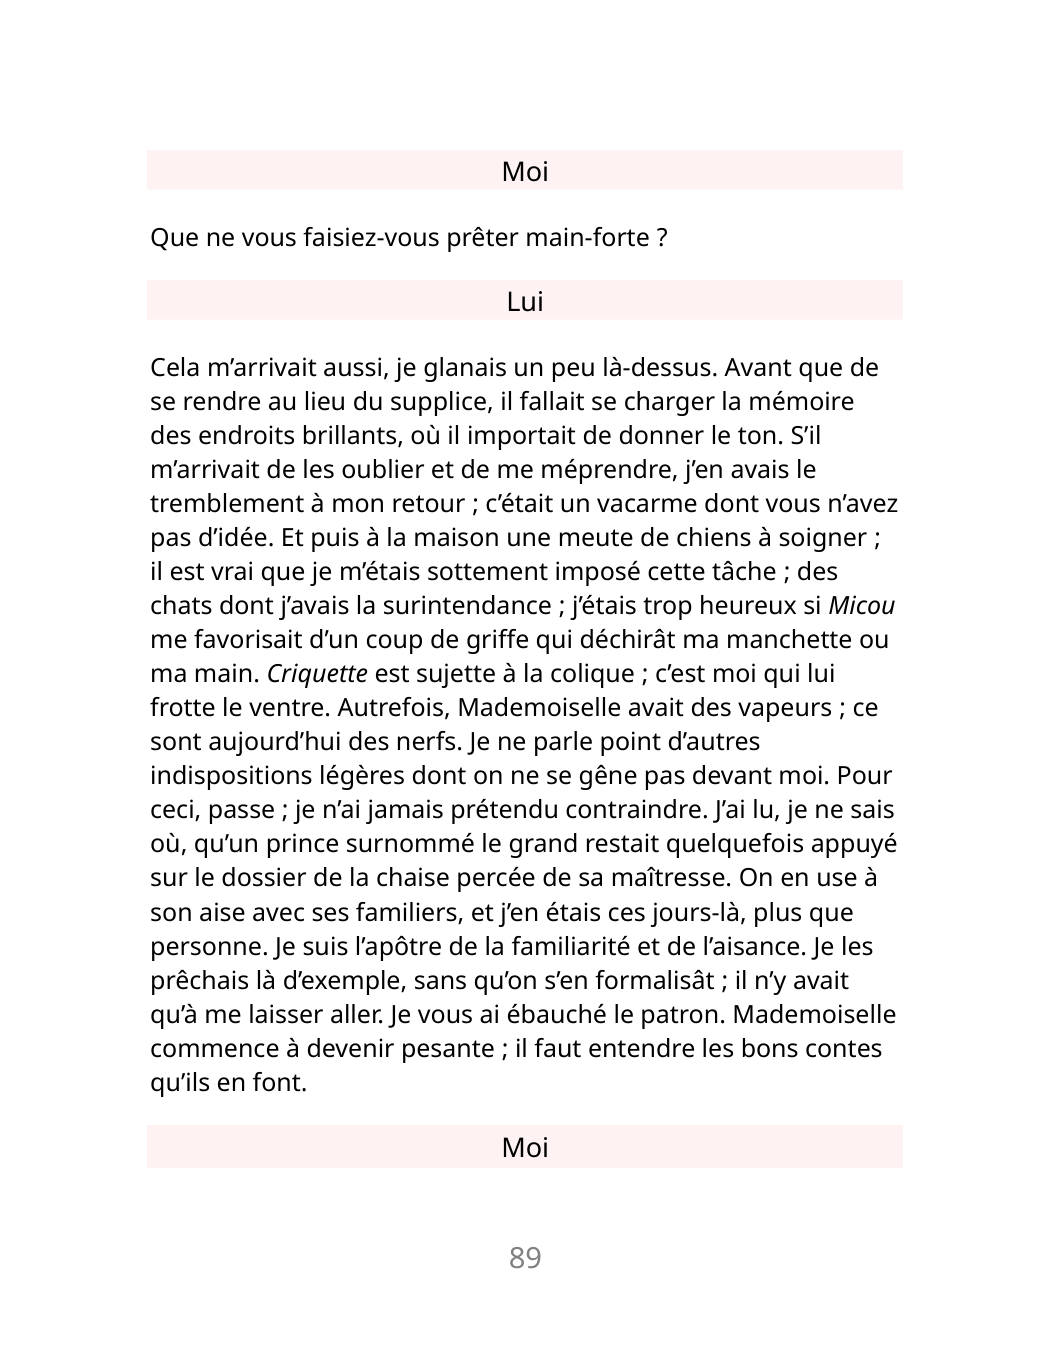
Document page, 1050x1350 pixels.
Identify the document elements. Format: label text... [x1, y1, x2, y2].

text Moi [147, 150, 903, 190]
text Moi [147, 1125, 903, 1168]
text Lui [147, 280, 903, 320]
text Que ne vous faisiez-vous prêter main-forte ? [150, 219, 900, 253]
text Cela m’arrivait aussi, je glanais un peu là-dessus. Avant que de se rendre au lieu du supplice, il fallait se charger la mémoire des endroits brillants, où il importait de donner le ton. S’il m’arrivait de les oublier et de me méprendre, j’en avais le tremblement à mon retour ; c’était un vacarme dont vous n’avez pas d’idée. Et puis à la maison une meute de chiens à soigner ; il est vrai que je m’étais sottement imposé cette tâche ; des chats dont j’avais la surintendance ; j’étais trop heureux si Micou me favorisait d’un coup de griffe qui déchirât ma manchette ou ma main. Criquette est sujette à la colique ; c’est moi qui lui frotte le ventre. Autrefois, Mademoiselle avait des vapeurs ; ce sont aujourd’hui des nerfs. Je ne parle point d’autres indispositions légères dont on ne se gêne pas devant moi. Pour ceci, passe ; je n’ai jamais prétendu contraindre. J’ai lu, je ne sais où, qu’un prince surnommé le grand restait quelquefois appuyé sur le dossier de la chaise percée de sa maîtresse. On en use à son aise avec ses familiers, et j’en étais ces jours-là, plus que personne. Je suis l’apôtre de la familiarité et de l’aisance. Je les prêchais là d’exemple, sans qu’on s’en formalisât ; il n’y avait qu’à me laisser aller. Je vous ai ébauché le patron. Mademoiselle commence à devenir pesante ; il faut entendre les bons contes qu’ils en font. [150, 349, 900, 1098]
